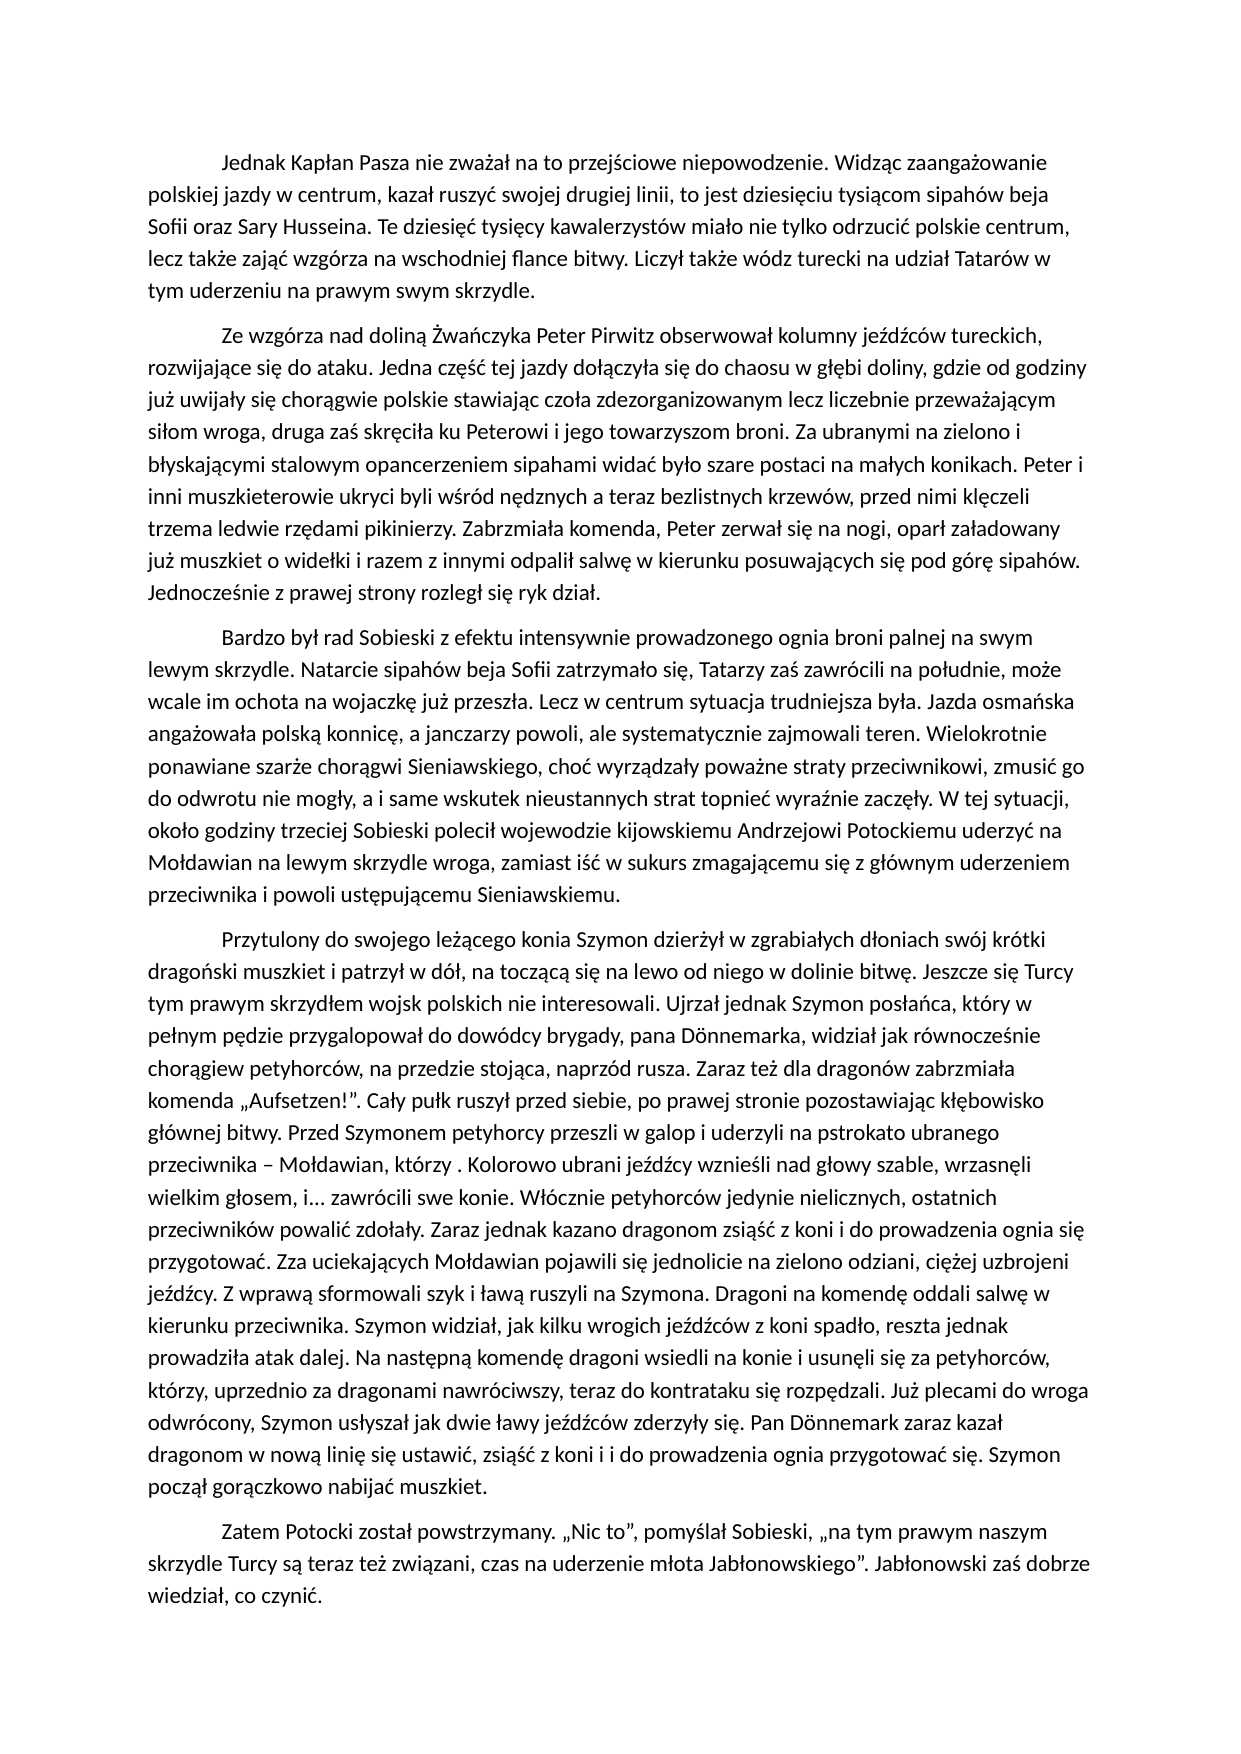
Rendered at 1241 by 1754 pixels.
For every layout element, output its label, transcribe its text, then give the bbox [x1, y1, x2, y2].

text Bardzo był rad Sobieski z efektu intensywnie prowadzonego ognia broni palnej na swym lewym skrzydle. Natarcie sipahów beja Sofii zatrzymało się, Tatarzy zaś zawrócili na południe, może wcale im ochota na wojaczkę już przeszła. Lecz w centrum sytuacja trudniejsza była. Jazda osmańska angażowała polską konnicę, a janczarzy powoli, ale systematycznie zajmowali teren. Wielokrotnie ponawiane szarże chorągwi Sieniawskiego, choć wyrządzały poważne straty przeciwnikowi, zmusić go do odwrotu nie mogły, a i same wskutek nieustannych strat topnieć wyraźnie zaczęły. W tej sytuacji, około godziny trzeciej Sobieski polecił wojewodzie kijowskiemu Andrzejowi Potockiemu uderzyć na Mołdawian na lewym skrzydle wroga, zamiast iść w sukurs zmagającemu się z głównym uderzeniem przeciwnika i powoli ustępującemu Sieniawskiemu. [148, 623, 1093, 908]
text Zatem Potocki został powstrzymany. „Nic to”, pomyślał Sobieski, „na tym prawym naszym skrzydle Turcy są teraz też związani, czas na uderzenie młota Jabłonowskiego”. Jabłonowski zaś dobrze wiedział, co czynić. [148, 1517, 1093, 1609]
text Jednak Kapłan Pasza nie zważał na to przejściowe niepowodzenie. Widząc zaangażowanie polskiej jazdy w centrum, kazał ruszyć swojej drugiej linii, to jest dziesięciu tysiącom sipahów beja Sofii oraz Sary Husseina. Te dziesięć tysięcy kawalerzystów miało nie tylko odrzucić polskie centrum, lecz także zająć wzgórza na wschodniej flance bitwy. Liczył także wódz turecki na udział Tatarów w tym uderzeniu na prawym swym skrzydle. [148, 148, 1093, 304]
text Przytulony do swojego leżącego konia Szymon dzierżył w zgrabiałych dłoniach swój krótki dragoński muszkiet i patrzył w dół, na toczącą się na lewo od niego w dolinie bitwę. Jeszcze się Turcy tym prawym skrzydłem wojsk polskich nie interesowali. Ujrzał jednak Szymon posłańca, który w pełnym pędzie przygalopował do dowódcy brygady, pana Dönnemarka, widział jak równocześnie chorągiew petyhorców, na przedzie stojąca, naprzód rusza. Zaraz też dla dragonów zabrzmiała komenda „Aufsetzen!”. Cały pułk ruszył przed siebie, po prawej stronie pozostawiając kłębowisko głównej bitwy. Przed Szymonem petyhorcy przeszli w galop i uderzyli na pstrokato ubranego przeciwnika – Mołdawian, którzy . Kolorowo ubrani jeźdźcy wznieśli nad głowy szable, wrzasnęli wielkim głosem, i... zawrócili swe konie. Włócznie petyhorców jedynie nielicznych, ostatnich przeciwników powalić zdołały. Zaraz jednak kazano dragonom zsiąść z koni i do prowadzenia ognia się przygotować. Zza uciekających Mołdawian pojawili się jednolicie na zielono odziani, ciężej uzbrojeni jeźdźcy. Z wprawą sformowali szyk i ławą ruszyli na Szymona. Dragoni na komendę oddali salwę w kierunku przeciwnika. Szymon widział, jak kilku wrogich jeźdźców z koni spadło, reszta jednak prowadziła atak dalej. Na następną komendę dragoni wsiedli na konie i usunęli się za petyhorców, którzy, uprzednio za dragonami nawróciwszy, teraz do kontrataku się rozpędzali. Już plecami do wroga odwrócony, Szymon usłyszał jak dwie ławy jeźdźców zderzyły się. Pan Dönnemark zaraz kazał dragonom w nową linię się ustawić, zsiąść z koni i i do prowadzenia ognia przygotować się. Szymon począł gorączkowo nabijać muszkiet. [148, 925, 1093, 1500]
text Ze wzgórza nad doliną Żwańczyka Peter Pirwitz obserwował kolumny jeźdźców tureckich, rozwijające się do ataku. Jedna część tej jazdy dołączyła się do chaosu w głębi doliny, gdzie od godziny już uwijały się chorągwie polskie stawiając czoła zdezorganizowanym lecz liczebnie przeważającym siłom wroga, druga zaś skręciła ku Peterowi i jego towarzyszom broni. Za ubranymi na zielono i błyskającymi stalowym opancerzeniem sipahami widać było szare postaci na małych konikach. Peter i inni muszkieterowie ukryci byli wśród nędznych a teraz bezlistnych krzewów, przed nimi klęczeli trzema ledwie rzędami pikinierzy. Zabrzmiała komenda, Peter zerwał się na nogi, oparł załadowany już muszkiet o widełki i razem z innymi odpalił salwę w kierunku posuwających się pod górę sipahów. Jednocześnie z prawej strony rozległ się ryk dział. [148, 321, 1093, 606]
